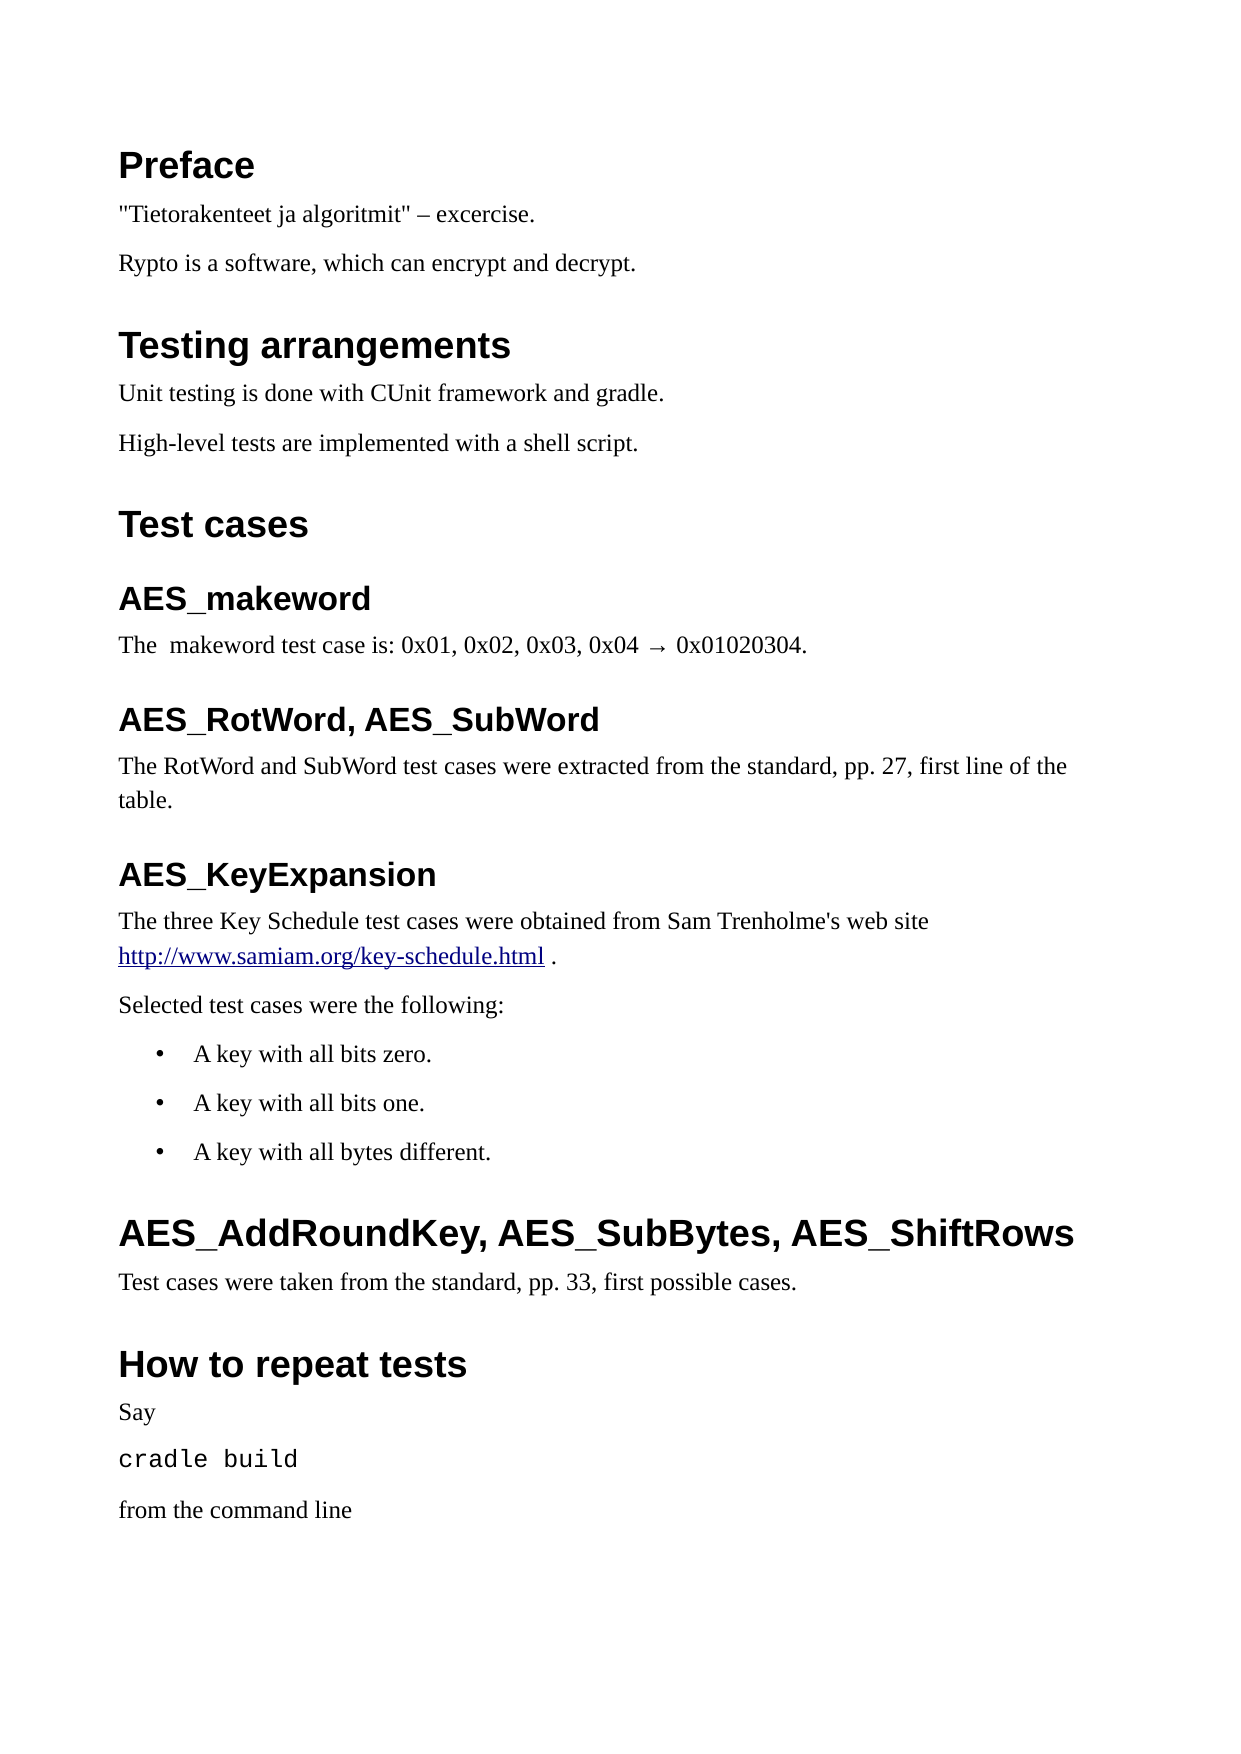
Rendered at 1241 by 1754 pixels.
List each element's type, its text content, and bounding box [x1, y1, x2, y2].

text The three Key Schedule test cases were obtained from Sam Trenholme's web site http://www.samiam.org/key-schedule.html . [118, 906, 1122, 969]
subtitle AES_KeyExpansion [118, 855, 1122, 894]
subtitle AES_makeword [118, 579, 1122, 617]
subtitle How to repeat tests [118, 1341, 1122, 1385]
subtitle Preface [118, 143, 1122, 187]
list A key with all bytes different. [156, 1137, 1122, 1166]
text cradle build [118, 1447, 1122, 1475]
text from the command line [118, 1495, 1122, 1524]
subtitle Testing arrangements [118, 322, 1122, 366]
text "Tietorakenteet ja algoritmit" – excercise. [118, 199, 1122, 228]
text Selected test cases were the following: [118, 990, 1122, 1019]
subtitle AES_RotWord, AES_SubWord [118, 700, 1122, 738]
list A key with all bits zero. [156, 1039, 1122, 1068]
text The RotWord and SubWord test cases were extracted from the standard, pp. 27, first line of the table. [118, 751, 1122, 814]
text High-level tests are implemented with a shell script. [118, 428, 1122, 456]
list A key with all bits one. [156, 1088, 1122, 1117]
subtitle AES_AddRoundKey, AES_SubBytes, AES_ShiftRows [118, 1211, 1122, 1255]
text Unit testing is done with CUnit framework and gradle. [118, 378, 1122, 407]
text The makeword test case is: 0x01, 0x02, 0x03, 0x04 → 0x01020304. [118, 630, 1122, 658]
text Rypto is a software, which can encrypt and decrypt. [118, 248, 1122, 277]
text Say [118, 1397, 1122, 1426]
subtitle Test cases [118, 502, 1122, 545]
text Test cases were taken from the standard, pp. 33, first possible cases. [118, 1267, 1122, 1296]
